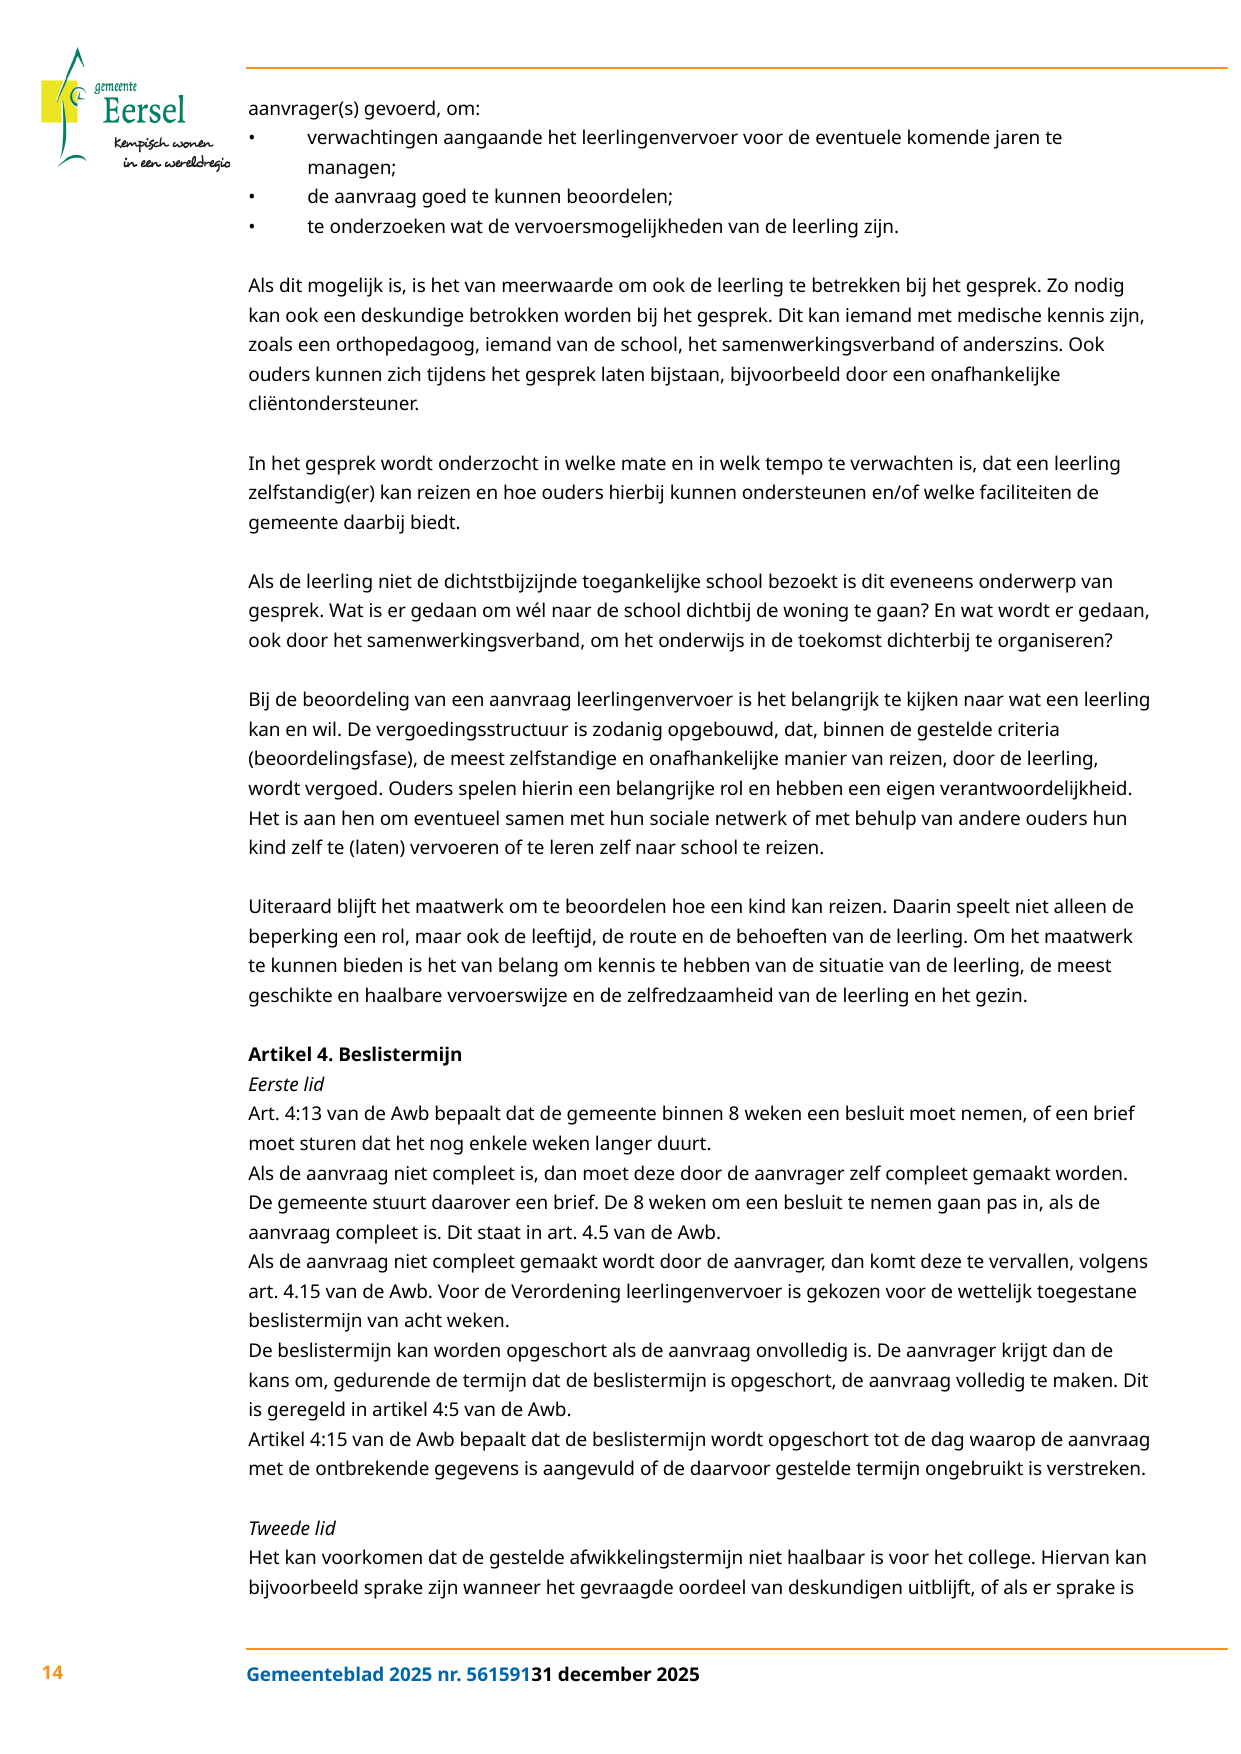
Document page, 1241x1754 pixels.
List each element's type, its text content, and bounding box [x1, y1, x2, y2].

text beperking een rol, maar ook de leeftijd, de route en de behoeften van de leerling. Om het maatwerk te kunnen bieden is het van belang om kennis te hebben van de situatie van de leerling, de meest geschikte en haalbare vervoerswijze en de zelfredzaamheid van de leerling en het gezin. [248, 923, 1152, 1008]
text Artikel 4:15 van de Awb bepaalt dat de beslistermijn wordt opgeschort tot de dag waarop de aanvraag met de ontbrekende gegevens is aangevuld of de daarvoor gestelde termijn ongebruikt is verstreken. [248, 1426, 1152, 1481]
list te onderzoeken wat de vervoersmogelijkheden van de leerling zijn. [248, 213, 1152, 239]
text Eerste lid [248, 1071, 1152, 1097]
picture [41, 47, 231, 172]
text Het kan voorkomen dat de gestelde afwikkelingstermijn niet haalbaar is voor het college. Hiervan kan bijvoorbeeld sprake zijn wanneer het gevraagde oordeel van deskundigen uitblijft, of als er sprake is [248, 1544, 1152, 1600]
text aanvrager(s) gevoerd, om: [248, 95, 1152, 121]
text Bij de beoordeling van een aanvraag leerlingenvervoer is het belangrijk te kijken naar wat een leerling kan en wil. De vergoedingsstructuur is zodanig opgebouwd, dat, binnen de gestelde criteria (beoordelingsfase), de meest zelfstandige en onafhankelijke manier van reizen, door de leerling, wordt vergoed. Ouders spelen hierin een belangrijke rol en hebben een eigen verantwoordelijkheid. Het is aan hen om eventueel samen met hun sociale netwerk of met behulp van andere ouders hun kind zelf te (laten) vervoeren of te leren zelf naar school te reizen. [248, 686, 1152, 860]
text Als dit mogelijk is, is het van meerwaarde om ook de leerling te betrekken bij het gesprek. Zo nodig kan ook een deskundige betrokken worden bij het gesprek. Dit kan iemand met medische kennis zijn, zoals een orthopedagoog, iemand van de school, het samenwerkingsverband of anderszins. Ook ouders kunnen zich tijdens het gesprek laten bijstaan, bijvoorbeeld door een onafhankelijke cliëntondersteuner. [248, 272, 1152, 416]
text Als de aanvraag niet compleet gemaakt wordt door de aanvrager, dan komt deze te vervallen, volgens art. 4.15 van de Awb. Voor de Verordening leerlingenvervoer is gekozen voor de wettelijk toegestane beslistermijn van acht weken. [248, 1248, 1152, 1333]
text Als de leerling niet de dichtstbijzijnde toegankelijke school bezoekt is dit eveneens onderwerp van gesprek. Wat is er gedaan om wél naar de school dichtbij de woning te gaan? En wat wordt er gedaan, ook door het samenwerkingsverband, om het onderwijs in de toekomst dichterbij te organiseren? [248, 568, 1152, 653]
text Artikel 4. Beslistermijn [248, 1041, 1152, 1067]
text Uiteraard blijft het maatwerk om te beoordelen hoe een kind kan reizen. Daarin speelt niet alleen de [248, 893, 1152, 919]
text Als de aanvraag niet compleet is, dan moet deze door de aanvrager zelf compleet gemaakt worden. De gemeente stuurt daarover een brief. De 8 weken om een besluit te nemen gaan pas in, als de aanvraag compleet is. Dit staat in art. 4.5 van de Awb. [248, 1160, 1152, 1245]
list de aanvraag goed te kunnen beoordelen; [248, 183, 1152, 209]
text De beslistermijn kan worden opgeschort als de aanvraag onvolledig is. De aanvrager krijgt dan de kans om, gedurende de termijn dat de beslistermijn is opgeschort, de aanvraag volledig te maken. Dit is geregeld in artikel 4:5 van de Awb. [248, 1337, 1152, 1422]
list verwachtingen aangaande het leerlingenvervoer voor de eventuele komende jaren te managen; [248, 124, 1152, 180]
text Tweede lid [248, 1515, 1152, 1541]
text Art. 4:13 van de Awb bepaalt dat de gemeente binnen 8 weken een besluit moet nemen, of een brief moet sturen dat het nog enkele weken langer duurt. [248, 1101, 1152, 1156]
text In het gesprek wordt onderzocht in welke mate en in welk tempo te verwachten is, dat een leerling zelfstandig(er) kan reizen en hoe ouders hierbij kunnen ondersteunen en/of welke faciliteiten de gemeente daarbij biedt. [248, 450, 1152, 535]
